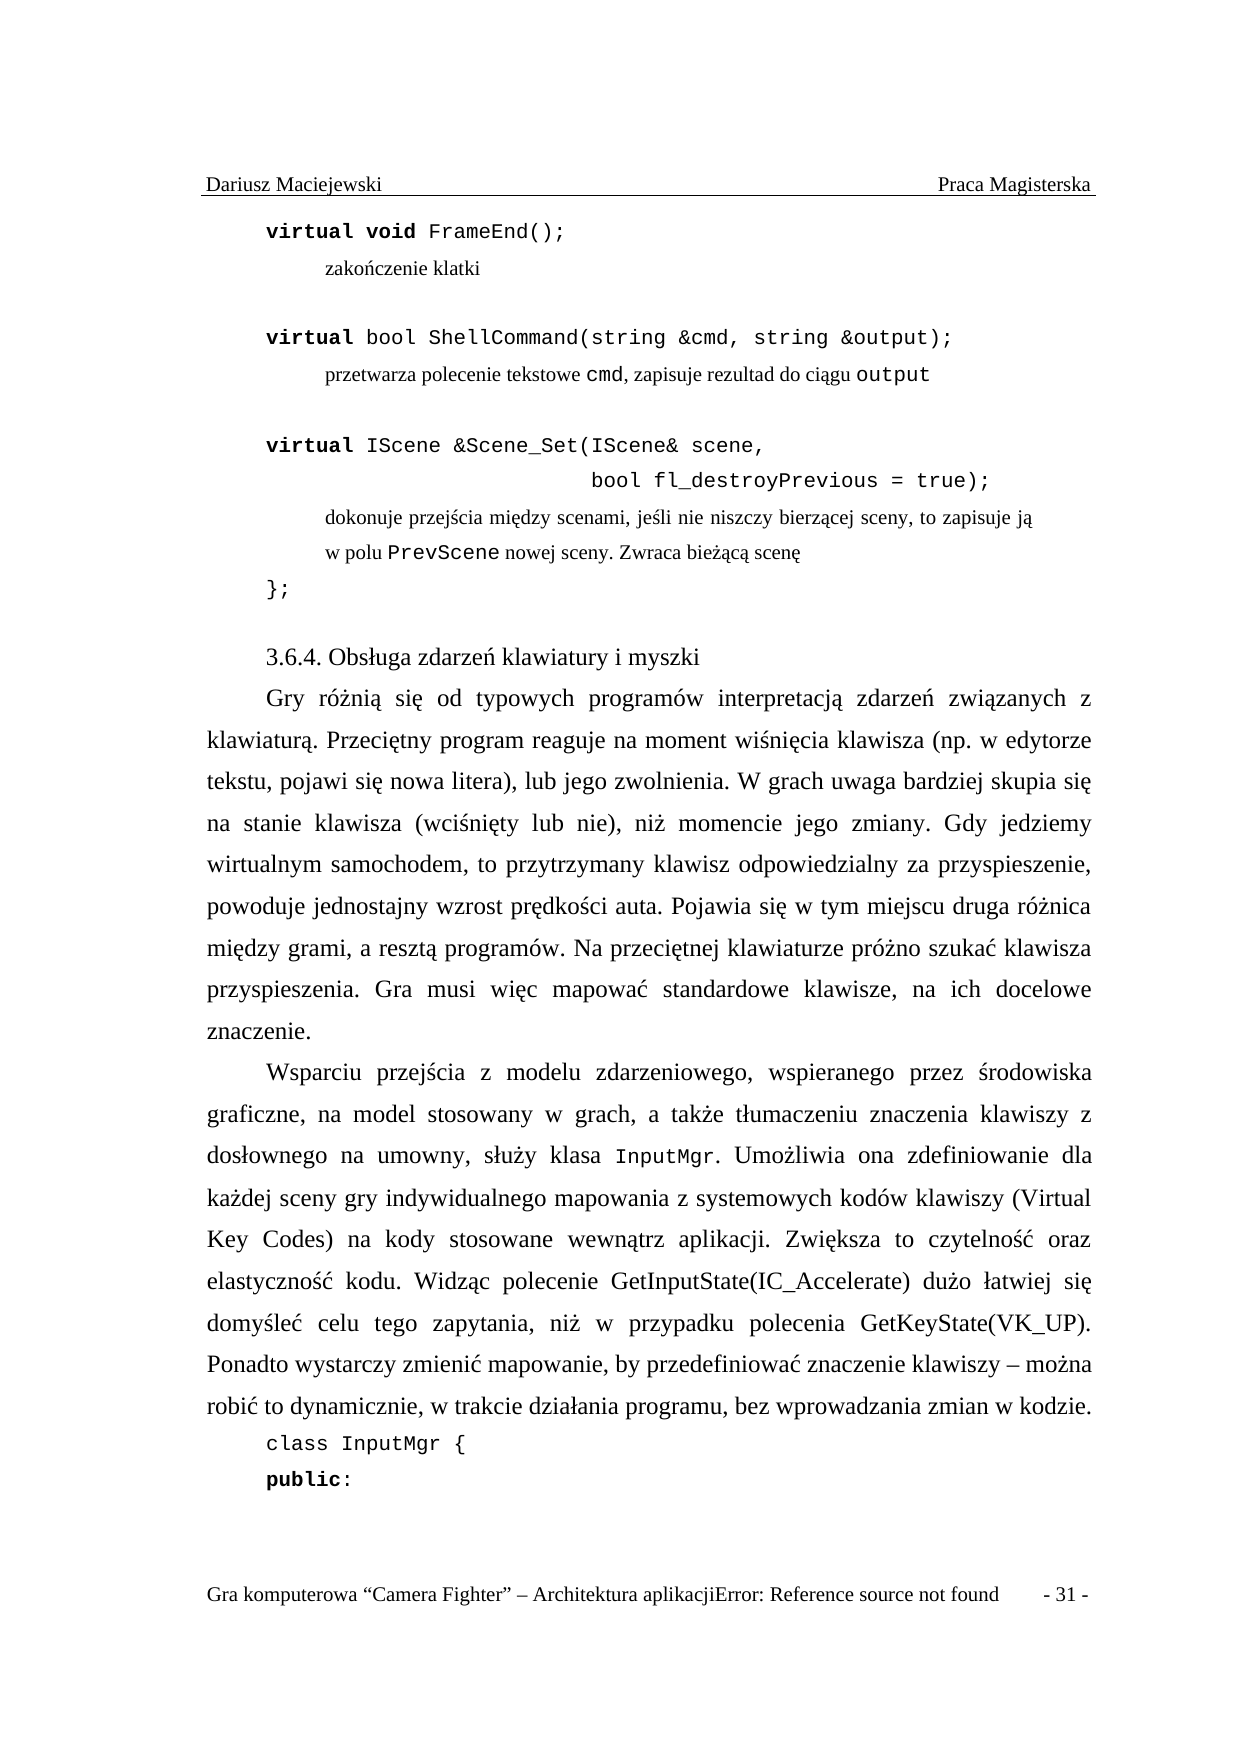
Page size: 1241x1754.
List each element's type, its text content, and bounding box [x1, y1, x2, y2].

text Wsparciu przejścia z modelu zdarzeniowego, wspieranego przez środowiska graficzne, na model stosowany w grach, a także tłumaczeniu znaczenia klawiszy z dosłownego na umowny, służy klasa InputMgr. Umożliwia ona zdefiniowanie dla każdej sceny gry indywidualnego mapowania z systemowych kodów klawiszy (Virtual Key Codes) na kody stosowane wewnątrz aplikacji. Zwiększa to czytelność oraz elastyczność kodu. Widząc polecenie GetInputState(IC_Accelerate) dużo łatwiej się domyśleć celu tego zapytania, niż w przypadku polecenia GetKeyState(VK_UP). Ponadto wystarczy zmienić mapowanie, by przedefiniować znaczenie klawiszy – można robić to dynamicznie, w trakcie działania programu, bez wprowadzania zmian w kodzie. [207, 1058, 1092, 1419]
text virtual IScene &Scene_Set(IScene& scene, bool fl_destroyPrevious = true); [266, 435, 1033, 494]
text }; [266, 578, 1033, 602]
text virtual bool ShellCommand(string &cmd, string &output); [266, 327, 1033, 351]
subtitle Obsługa zdarzeń klawiatury i myszki [207, 643, 1092, 671]
text virtual void FrameEnd(); [266, 221, 1033, 245]
text zakończenie klatki [325, 257, 1033, 280]
text przetwarza polecenie tekstowe cmd, zapisuje rezultad do ciągu output [325, 362, 1033, 387]
text dokonuje przejścia między scenami, jeśli nie niszczy bierzącej sceny, to zapisuje ją w polu PrevScene nowej sceny. Zwraca bieżącą scenę [325, 506, 1033, 566]
text public: [266, 1469, 1033, 1492]
text Gry różnią się od typowych programów interpretacją zdarzeń związanych z klawiaturą. Przeciętny program reaguje na moment wiśnięcia klawisza (np. w edytorze tekstu, pojawi się nowa litera), lub jego zwolnienia. W grach uwaga bardziej skupia się na stanie klawisza (wciśnięty lub nie), niż momencie jego zmiany. Gdy jedziemy wirtualnym samochodem, to przytrzymany klawisz odpowiedzialny za przyspieszenie, powoduje jednostajny wzrost prędkości auta. Pojawia się w tym miejscu druga różnica między grami, a resztą programów. Na przeciętnej klawiaturze próżno szukać klawisza przyspieszenia. Gra musi więc mapować standardowe klawisze, na ich docelowe znaczenie. [207, 684, 1092, 1044]
text class InputMgr { [266, 1433, 1033, 1457]
